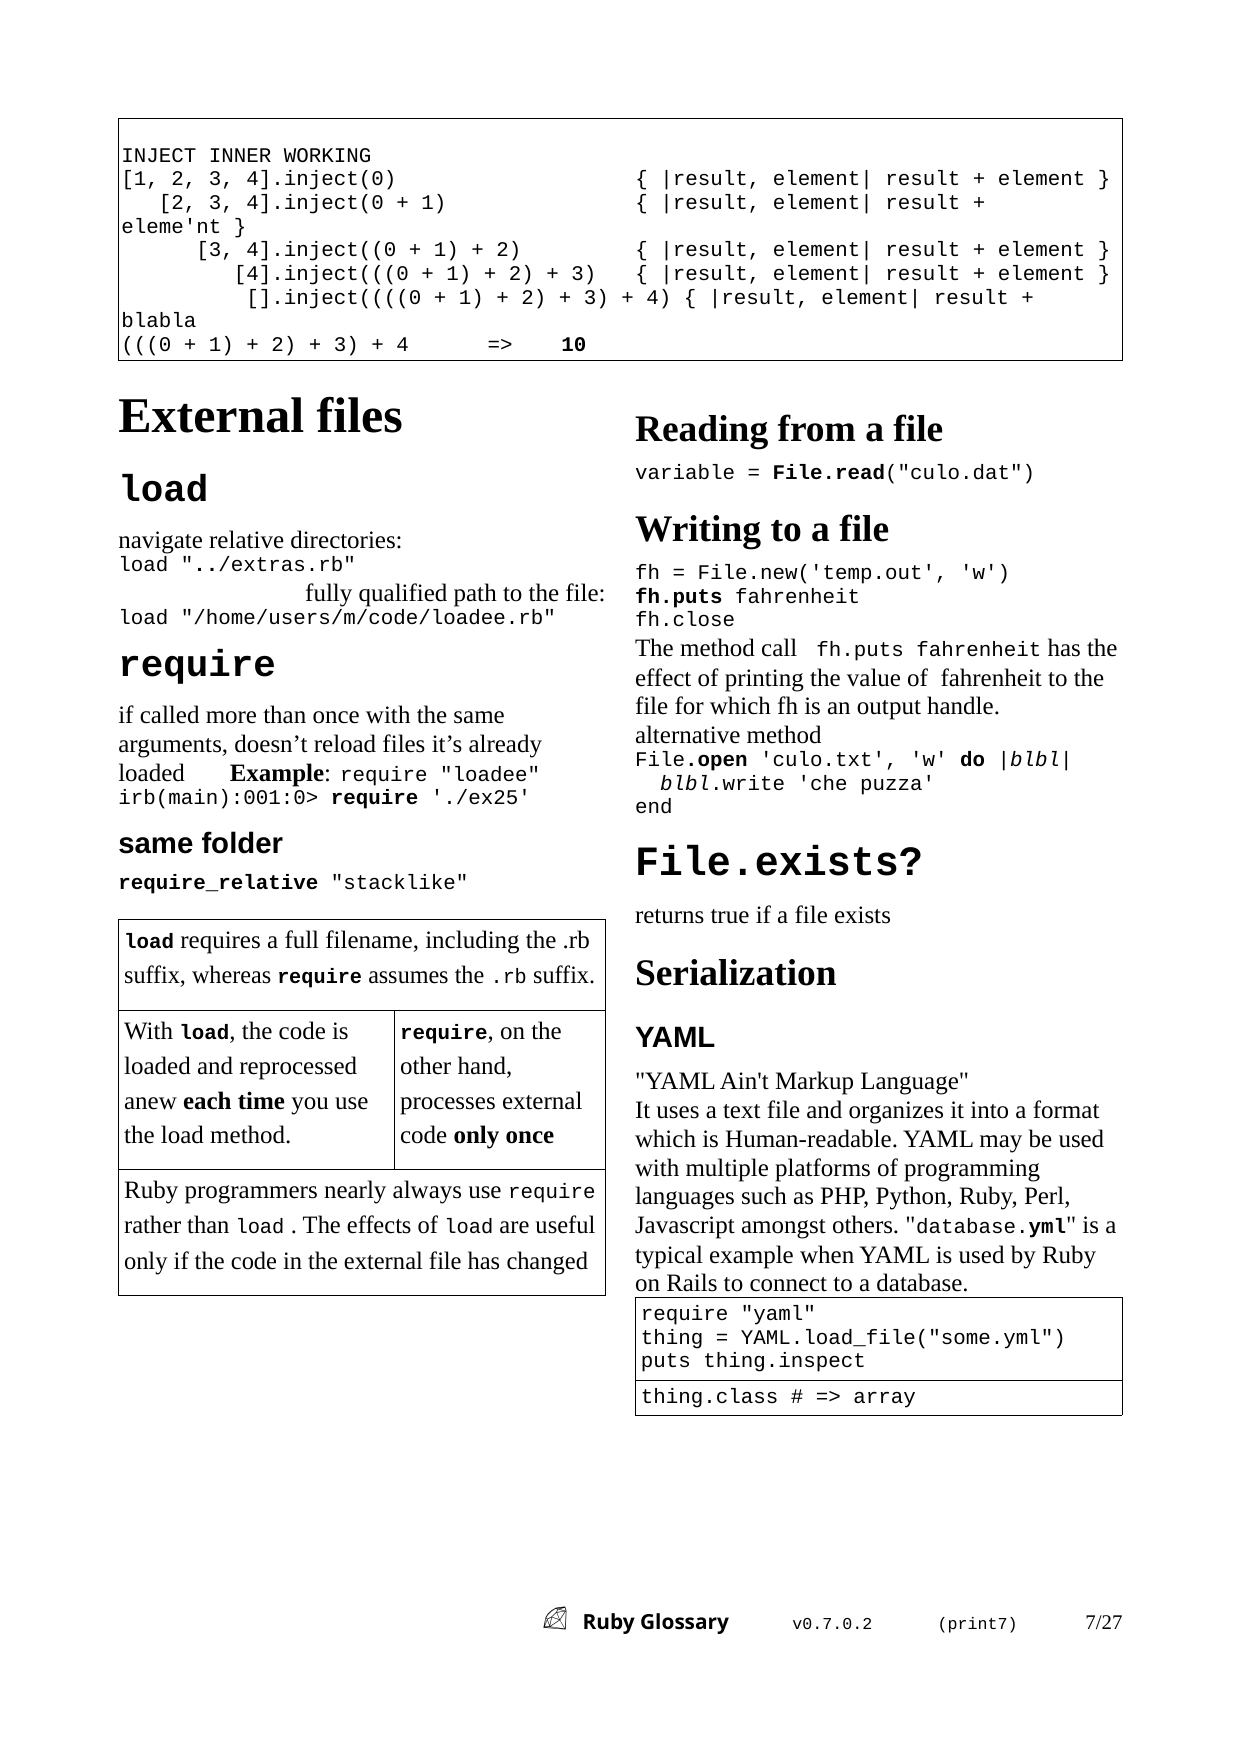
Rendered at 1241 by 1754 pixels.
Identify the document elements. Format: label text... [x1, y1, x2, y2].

subtitle YAML [635, 1020, 1122, 1054]
table_cell Ruby programmers nearly always use require rather than load . The effects of load are useful only if the code in the external file has changed [119, 1170, 605, 1295]
subtitle File.exists? [635, 841, 1122, 888]
text [2, 3, 4].inject(0 + 1) { |result, element| result + eleme'nt } [119, 189, 1122, 236]
text blbl.write 'che puzza' [635, 773, 1122, 796]
text [1, 2, 3, 4].inject(0) { |result, element| result + element } [119, 165, 1122, 189]
text fully qualified path to the file: [118, 578, 605, 607]
table_cell require, on the other hand, processes external code only once [395, 1011, 605, 1169]
text irb(main):001:0> require './ex25' [118, 787, 605, 811]
table_header load requires a full filename, including the .rb suffix, whereas require assumes the .rb suffix. [119, 920, 605, 1010]
text load "../extras.rb" [118, 554, 605, 578]
table_header require "yaml" thing = YAML.load_file("some.yml") puts thing.inspect [636, 1298, 1122, 1380]
text INJECT INNER WORKING [119, 142, 1122, 165]
text "YAML Ain't Markup Language" [635, 1066, 1122, 1095]
subtitle load [118, 471, 605, 513]
table_cell thing.class # => array [636, 1381, 1122, 1415]
text navigate relative directories: [118, 526, 605, 554]
picture [541, 1605, 567, 1630]
text require_relative "stacklike" [118, 872, 605, 895]
text (((0 + 1) + 2) + 3) + 4 => 10 [119, 331, 1122, 360]
text The method call fh.puts fahrenheit has the effect of printing the value of fahrenheit to the file for which fh is an output handle. [635, 633, 1122, 720]
subtitle Serialization [635, 950, 1122, 993]
text variable = File.read("culo.dat") [635, 462, 1122, 486]
subtitle same folder [118, 826, 605, 859]
subtitle Writing to a file [635, 507, 1122, 550]
subtitle External files [118, 386, 605, 443]
text if called more than once with the same arguments, doesn’t reload files it’s already loaded Example: require "loadee" [118, 700, 605, 787]
text It uses a text file and organizes it into a format which is Human-readable. YAML may be used with multiple platforms of programming languages such as PHP, Python, Ruby, Perl, Javascript amongst others. "database.yml" is a typical example when YAM­L is used by Ruby on Rails to connect to a database. [635, 1095, 1122, 1297]
text fh.close [635, 609, 1122, 633]
text load "/home/users/m/code/loadee.rb" [118, 607, 605, 630]
text fh = File.new('temp.out', 'w') [635, 562, 1122, 586]
text [].inject((((0 + 1) + 2) + 3) + 4) { |result, element| result + blabla [119, 284, 1122, 331]
text end [635, 796, 1122, 820]
text [4].inject(((0 + 1) + 2) + 3) { |result, element| result + element } [119, 260, 1122, 284]
text File.open 'culo.txt', 'w' do |blbl| [635, 749, 1122, 773]
subtitle require [118, 645, 605, 688]
text alternative method [635, 720, 1122, 749]
table_cell With load, the code is loaded and reprocessed anew each time you use the load method. [119, 1011, 394, 1169]
text returns true if a file exists [635, 900, 1122, 929]
text fh.puts fahrenheit [635, 586, 1122, 609]
subtitle Reading from a file [635, 406, 1122, 449]
text [3, 4].inject((0 + 1) + 2) { |result, element| result + element } [119, 236, 1122, 260]
